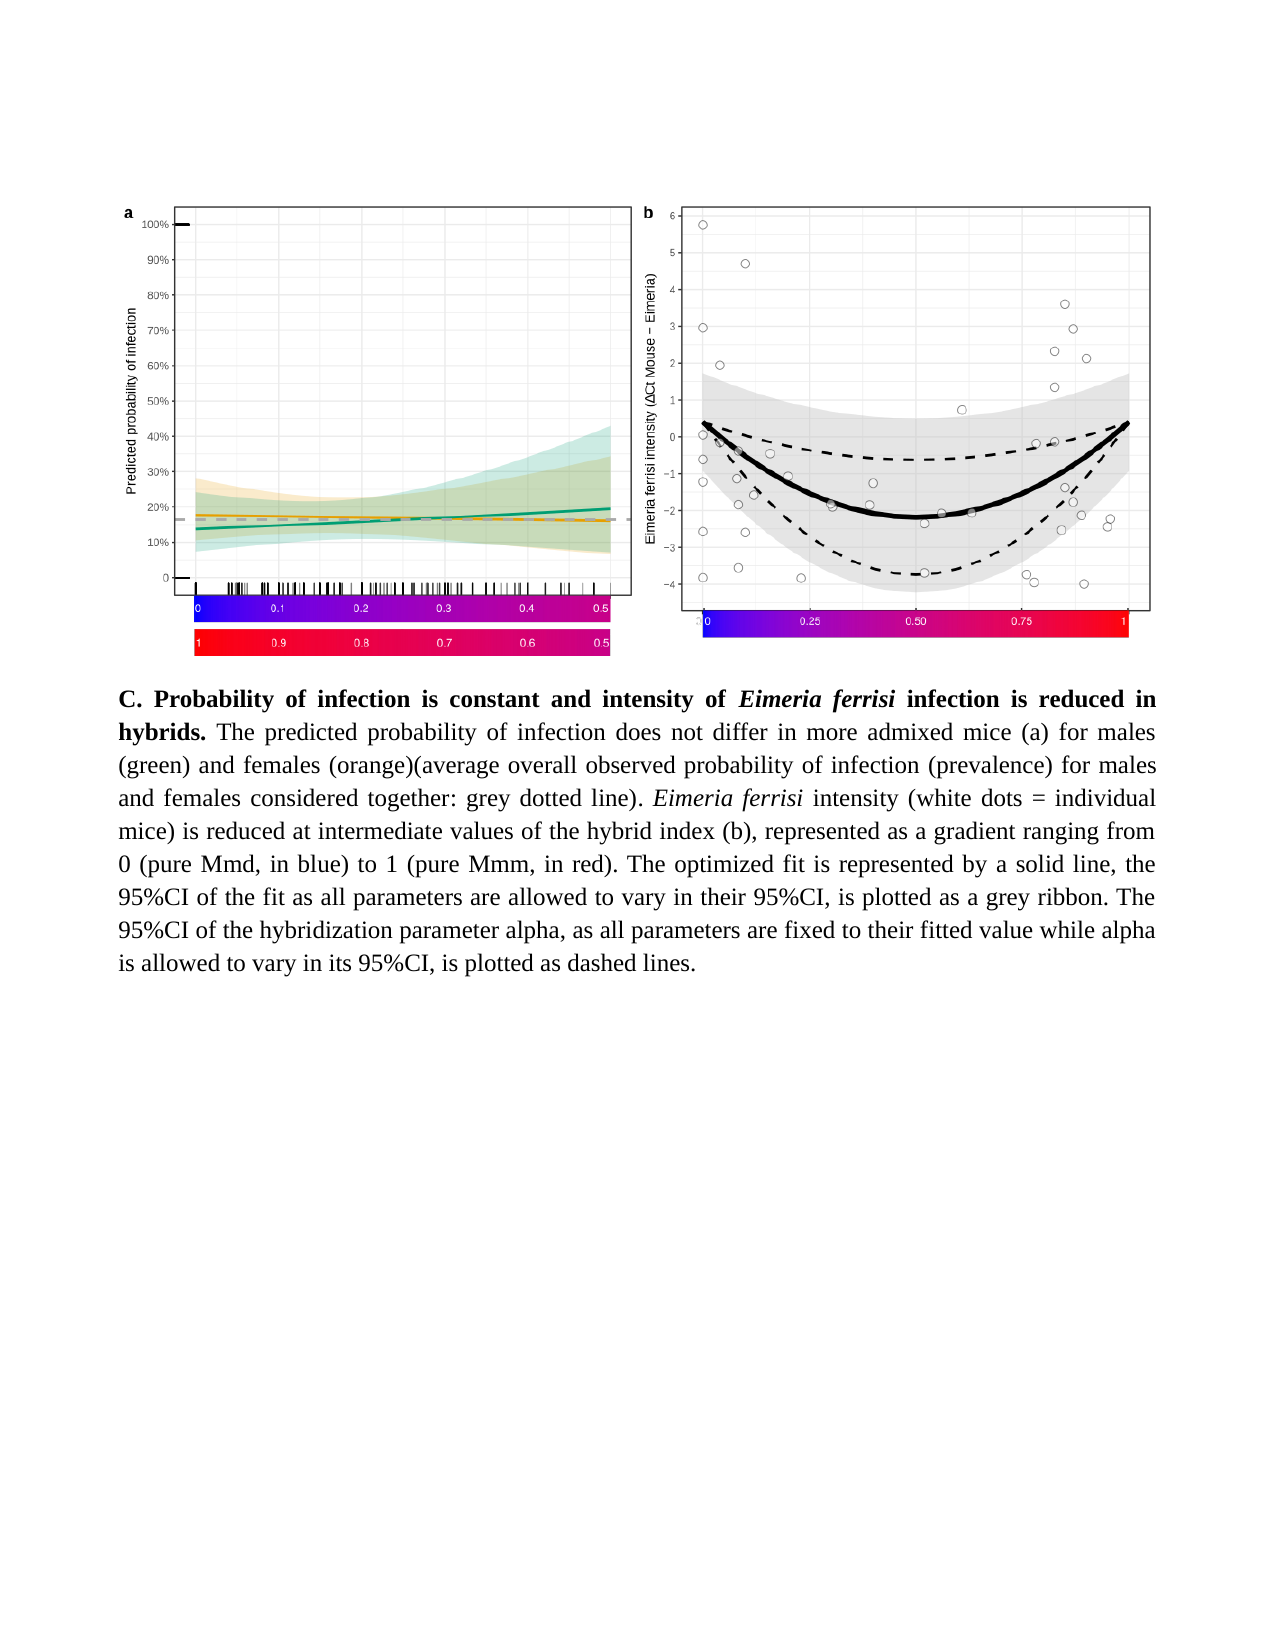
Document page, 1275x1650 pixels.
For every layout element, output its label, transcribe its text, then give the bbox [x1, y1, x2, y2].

text C. Probability of infection is constant and intensity of Eimeria ferrisi infection is reduced in hybrids. The predicted probability of infection does not differ in more admixed mice (a) for males (green) and females (orange)(average overall observed probability of infection (prevalence) for males and females considered together: grey dotted line). Eimeria ferrisi intensity (white dots = individual mice) is reduced at intermediate values of the hybrid index (b), represented as a gradient ranging from 0 (pure Mmd, in blue) to 1 (pure Mmm, in red). The optimized fit is represented by a solid line, the 95%CI of the fit as all parameters are allowed to vary in their 95%CI, is plotted as a grey ribbon. The 95%CI of the hybridization parameter alpha, as all parameters are fixed to their fitted value while alpha is allowed to vary in its 95%CI, is plotted as dashed lines. [118, 684, 1157, 977]
picture [118, 199, 1157, 656]
